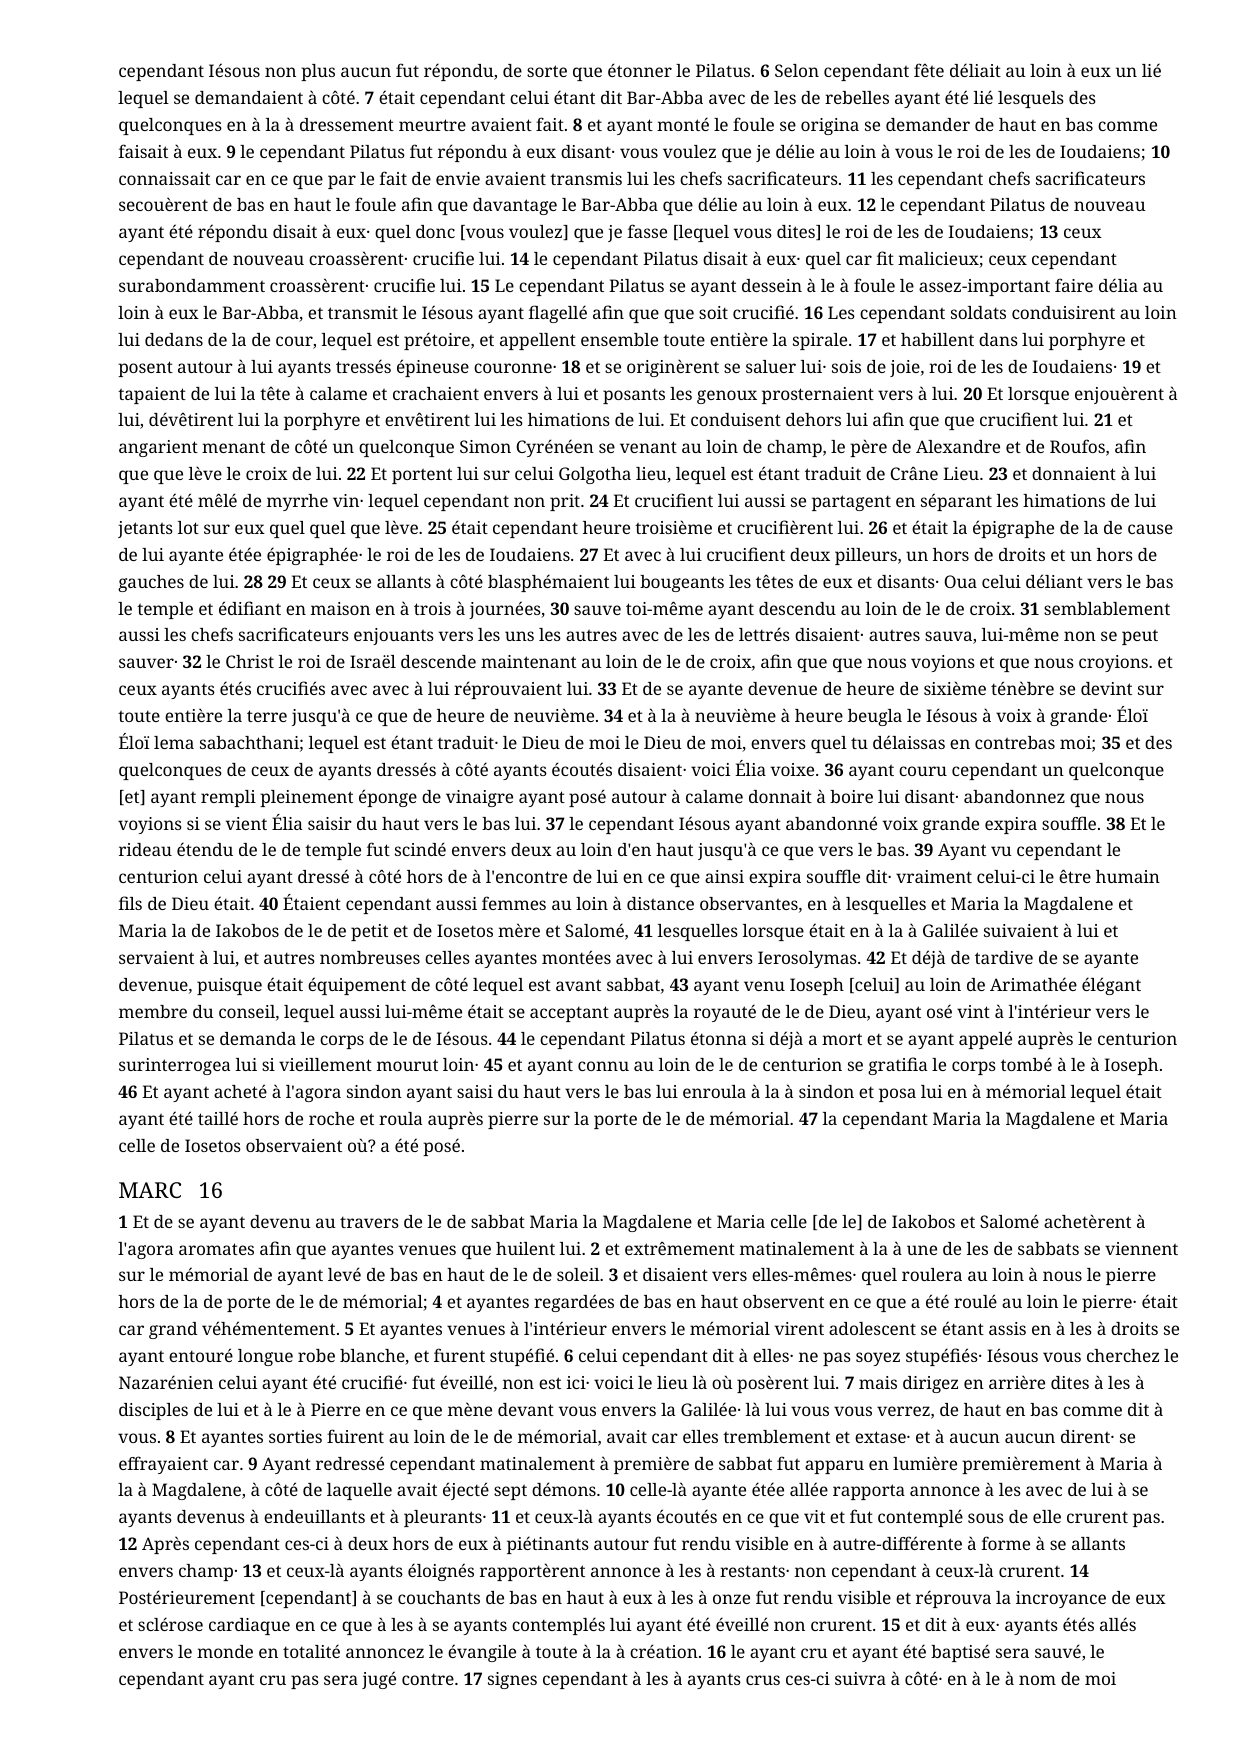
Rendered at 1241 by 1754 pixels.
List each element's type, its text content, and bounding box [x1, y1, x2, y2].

text MARC 16 [118, 1176, 1181, 1205]
text cependant Iésous non plus aucun fut répondu, de sorte que étonner le Pilatus. 6 Selon cependant fête déliait au loin à eux un lié lequel se demandaient à côté. 7 était cependant celui étant dit Bar-Abba avec de les de rebelles ayant été lié lesquels des quelconques en à la à dressement meurtre avaient fait. 8 et ayant monté le foule se origina se demander de haut en bas comme faisait à eux. 9 le cependant Pilatus fut répondu à eux disant· vous voulez que je délie au loin à vous le roi de les de Ioudaiens; 10 connaissait car en ce que par le fait de envie avaient transmis lui les chefs sacrificateurs. 11 les cependant chefs sacrificateurs secouèrent de bas en haut le foule afin que davantage le Bar-Abba que délie au loin à eux. 12 le cependant Pilatus de nouveau ayant été répondu disait à eux· quel donc [vous voulez] que je fasse [lequel vous dites] le roi de les de Ioudaiens; 13 ceux cependant de nouveau croassèrent· crucifie lui. 14 le cependant Pilatus disait à eux· quel car fit malicieux; ceux cependant surabondamment croassèrent· crucifie lui. 15 Le cependant Pilatus se ayant dessein à le à foule le assez-important faire délia au loin à eux le Bar-Abba, et transmit le Iésous ayant flagellé afin que que soit crucifié. 16 Les cependant soldats conduisirent au loin lui dedans de la de cour, lequel est prétoire, et appellent ensemble toute entière la spirale. 17 et habillent dans lui porphyre et posent autour à lui ayants tressés épineuse couronne· 18 et se originèrent se saluer lui· sois de joie, roi de les de Ioudaiens· 19 et tapaient de lui la tête à calame et crachaient envers à lui et posants les genoux prosternaient vers à lui. 20 Et lorsque enjouèrent à lui, dévêtirent lui la porphyre et envêtirent lui les himations de lui. Et conduisent dehors lui afin que que crucifient lui. 21 et angarient menant de côté un quelconque Simon Cyrénéen se venant au loin de champ, le père de Alexandre et de Roufos, afin que que lève le croix de lui. 22 Et portent lui sur celui Golgotha lieu, lequel est étant traduit de Crâne Lieu. 23 et donnaient à lui ayant été mêlé de myrrhe vin· lequel cependant non prit. 24 Et crucifient lui aussi se partagent en séparant les himations de lui jetants lot sur eux quel quel que lève. 25 était cependant heure troisième et crucifièrent lui. 26 et était la épigraphe de la de cause de lui ayante étée épigraphée· le roi de les de Ioudaiens. 27 Et avec à lui crucifient deux pilleurs, un hors de droits et un hors de gauches de lui. 28 29 Et ceux se allants à côté blasphémaient lui bougeants les têtes de eux et disants· Oua celui déliant vers le bas le temple et édifiant en maison en à trois à journées, 30 sauve toi-même ayant descendu au loin de le de croix. 31 semblablement aussi les chefs sacrificateurs enjouants vers les uns les autres avec de les de lettrés disaient· autres sauva, lui-même non se peut sauver· 32 le Christ le roi de Israël descende maintenant au loin de le de croix, afin que que nous voyions et que nous croyions. et ceux ayants étés crucifiés avec avec à lui réprouvaient lui. 33 Et de se ayante devenue de heure de sixième ténèbre se devint sur toute entière la terre jusqu'à ce que de heure de neuvième. 34 et à la à neuvième à heure beugla le Iésous à voix à grande· Éloï Éloï lema sabachthani; lequel est étant traduit· le Dieu de moi le Dieu de moi, envers quel tu délaissas en contrebas moi; 35 et des quelconques de ceux de ayants dressés à côté ayants écoutés disaient· voici Élia voixe. 36 ayant couru cependant un quelconque [et] ayant rempli pleinement éponge de vinaigre ayant posé autour à calame donnait à boire lui disant· abandonnez que nous voyions si se vient Élia saisir du haut vers le bas lui. 37 le cependant Iésous ayant abandonné voix grande expira souffle. 38 Et le rideau étendu de le de temple fut scindé envers deux au loin d'en haut jusqu'à ce que vers le bas. 39 Ayant vu cependant le centurion celui ayant dressé à côté hors de à l'encontre de lui en ce que ainsi expira souffle dit· vraiment celui-ci le être humain fils de Dieu était. 40 Étaient cependant aussi femmes au loin à distance observantes, en à lesquelles et Maria la Magdalene et Maria la de Iakobos de le de petit et de Iosetos mère et Salomé, 41 lesquelles lorsque était en à la à Galilée suivaient à lui et servaient à lui, et autres nombreuses celles ayantes montées avec à lui envers Ierosolymas. 42 Et déjà de tardive de se ayante devenue, puisque était équipement de côté lequel est avant sabbat, 43 ayant venu Ioseph [celui] au loin de Arimathée élégant membre du conseil, lequel aussi lui-même était se acceptant auprès la royauté de le de Dieu, ayant osé vint à l'intérieur vers le Pilatus et se demanda le corps de le de Iésous. 44 le cependant Pilatus étonna si déjà a mort et se ayant appelé auprès le centurion surinterrogea lui si vieillement mourut loin· 45 et ayant connu au loin de le de centurion se gratifia le corps tombé à le à Ioseph. 46 Et ayant acheté à l'agora sindon ayant saisi du haut vers le bas lui enroula à la à sindon et posa lui en à mémorial lequel était ayant été taillé hors de roche et roula auprès pierre sur la porte de le de mémorial. 47 la cependant Maria la Magdalene et Maria celle de Iosetos observaient où? a été posé. [118, 59, 1181, 1157]
text 1 Et de se ayant devenu au travers de le de sabbat Maria la Magdalene et Maria celle [de le] de Iakobos et Salomé achetèrent à l'agora aromates afin que ayantes venues que huilent lui. 2 et extrêmement matinalement à la à une de les de sabbats se viennent sur le mémorial de ayant levé de bas en haut de le de soleil. 3 et disaient vers elles-mêmes· quel roulera au loin à nous le pierre hors de la de porte de le de mémorial; 4 et ayantes regardées de bas en haut observent en ce que a été roulé au loin le pierre· était car grand véhémentement. 5 Et ayantes venues à l'intérieur envers le mémorial virent adolescent se étant assis en à les à droits se ayant entouré longue robe blanche, et furent stupéfié. 6 celui cependant dit à elles· ne pas soyez stupéfiés· Iésous vous cherchez le Nazarénien celui ayant été crucifié· fut éveillé, non est ici· voici le lieu là où posèrent lui. 7 mais dirigez en arrière dites à les à disciples de lui et à le à Pierre en ce que mène devant vous envers la Galilée· là lui vous vous verrez, de haut en bas comme dit à vous. 8 Et ayantes sorties fuirent au loin de le de mémorial, avait car elles tremblement et extase· et à aucun aucun dirent· se effrayaient car. 9 Ayant redressé cependant matinalement à première de sabbat fut apparu en lumière premièrement à Maria à la à Magdalene, à côté de laquelle avait éjecté sept démons. 10 celle-là ayante étée allée rapporta annonce à les avec de lui à se ayants devenus à endeuillants et à pleurants· 11 et ceux-là ayants écoutés en ce que vit et fut contemplé sous de elle crurent pas. 12 Après cependant ces-ci à deux hors de eux à piétinants autour fut rendu visible en à autre-différente à forme à se allants envers champ· 13 et ceux-là ayants éloignés rapportèrent annonce à les à restants· non cependant à ceux-là crurent. 14 Postérieurement [cependant] à se couchants de bas en haut à eux à les à onze fut rendu visible et réprouva la incroyance de eux et sclérose cardiaque en ce que à les à se ayants contemplés lui ayant été éveillé non crurent. 15 et dit à eux· ayants étés allés envers le monde en totalité annoncez le évangile à toute à la à création. 16 le ayant cru et ayant été baptisé sera sauvé, le cependant ayant cru pas sera jugé contre. 17 signes cependant à les à ayants crus ces-ci suivra à côté· en à le à nom de moi [118, 1210, 1181, 1690]
